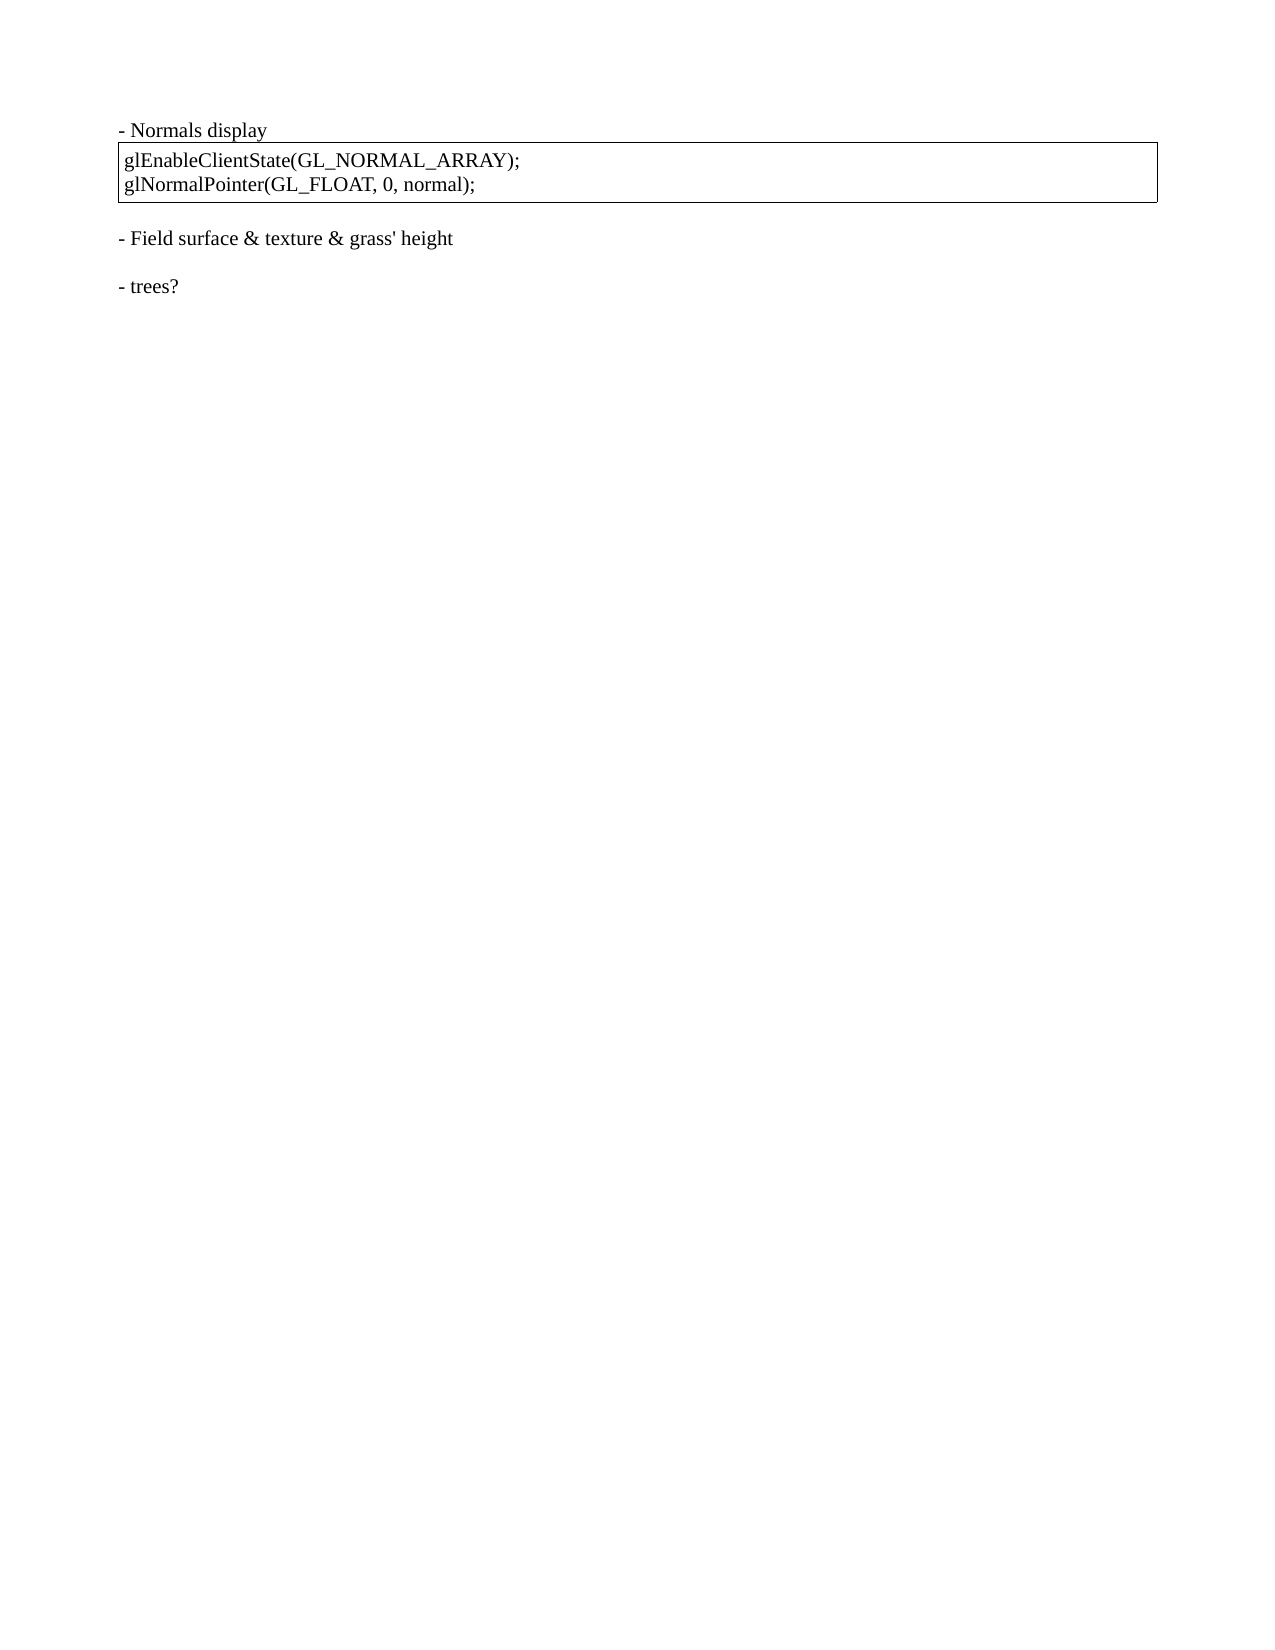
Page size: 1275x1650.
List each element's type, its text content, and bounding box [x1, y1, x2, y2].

text - trees? [118, 274, 1157, 298]
text - Field surface & texture & grass' height [118, 226, 1157, 250]
text - Normals display [118, 118, 1157, 142]
table_header glEnableClientState(GL_NORMAL_ARRAY); glNormalPointer(GL_FLOAT, 0, normal); [119, 143, 1157, 202]
